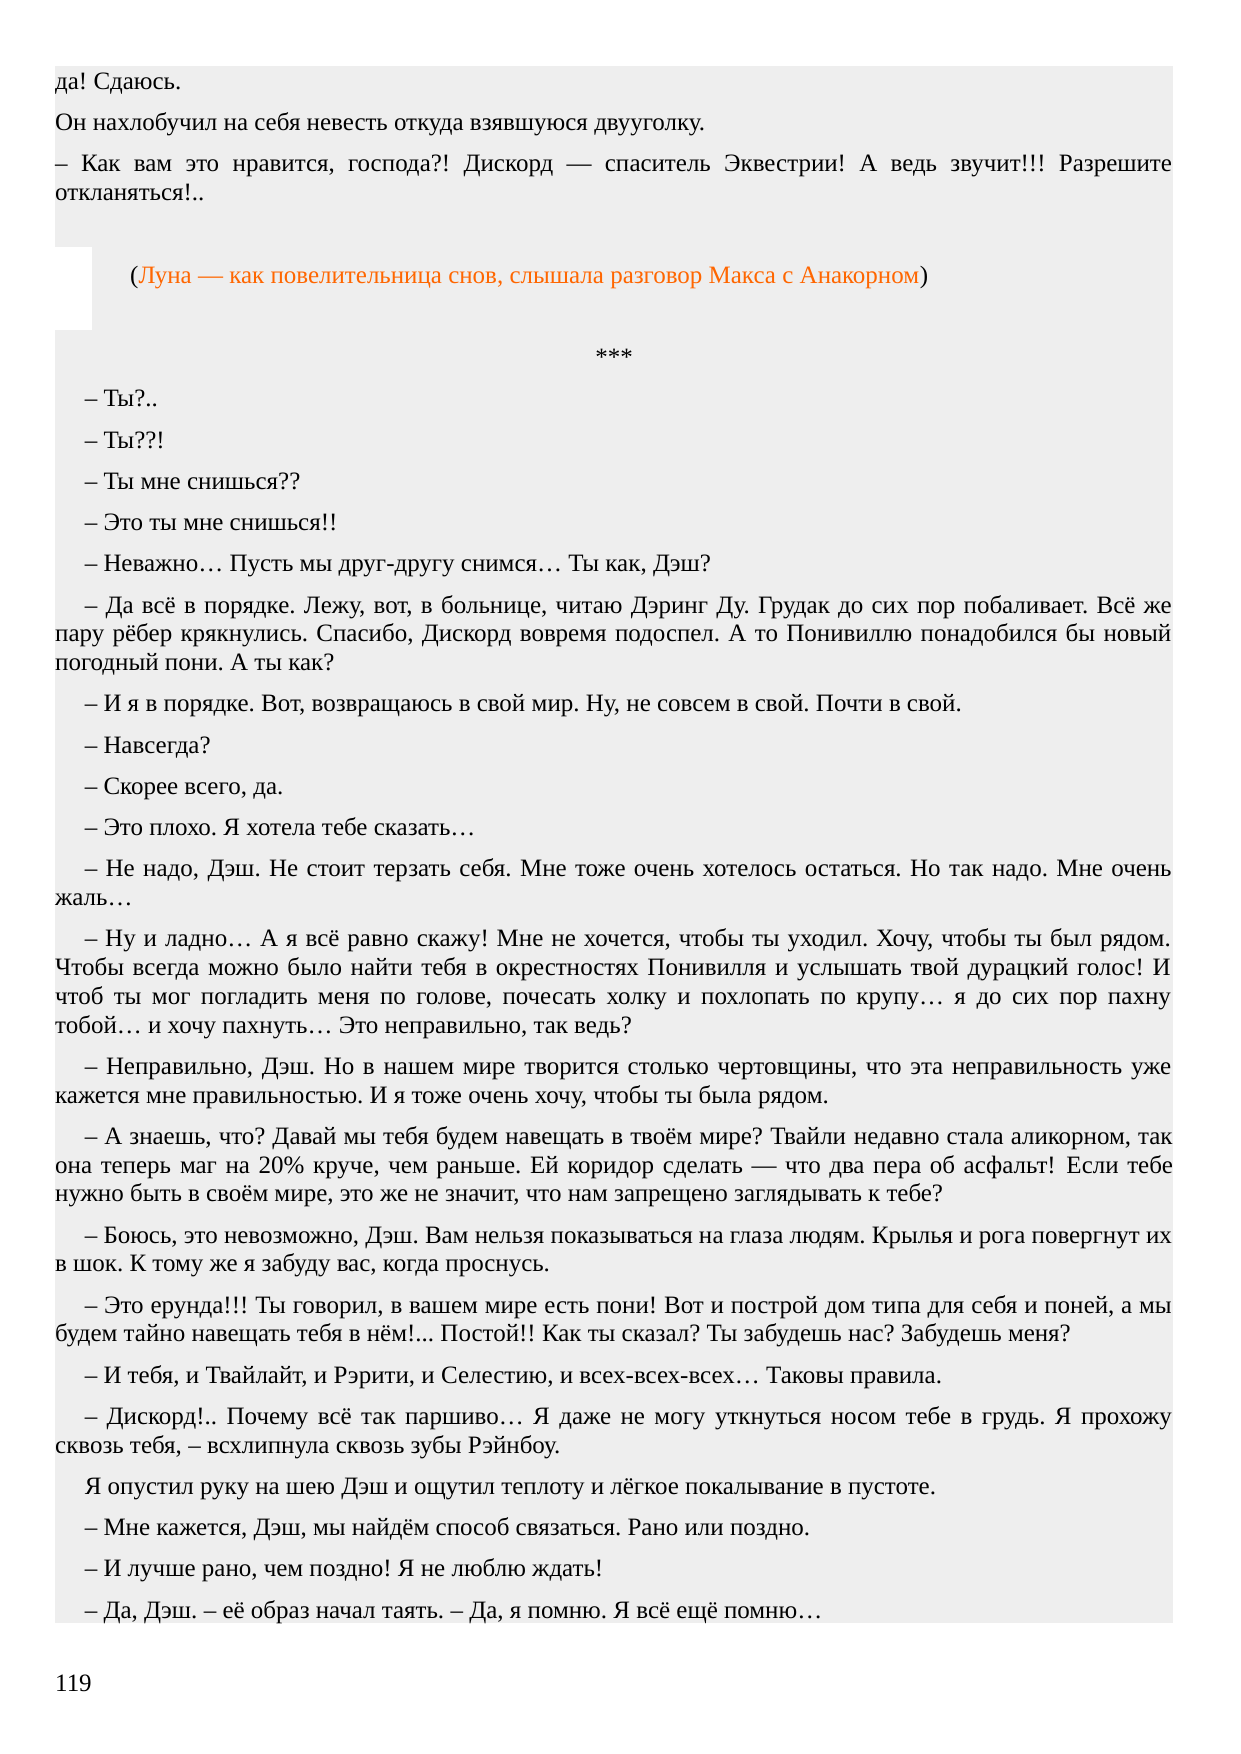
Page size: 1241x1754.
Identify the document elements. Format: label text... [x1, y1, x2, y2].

text – Навсегда? [55, 730, 1173, 758]
text – Как вам это нравится, господа?! Дискорд — спаситель Эквестрии! А ведь звучит!!! Разрешите откланяться!.. [55, 148, 1173, 206]
text – Это ерунда!!! Ты говорил, в вашем мире есть пони! Вот и построй дом типа для себя и поней, а мы будем тайно навещать тебя в нём!... Постой!! Как ты сказал? Ты забудешь нас? Забудешь меня? [55, 1290, 1173, 1347]
text – Да, Дэш. – её образ начал таять. – Да, я помню. Я всё ещё помню… [55, 1595, 1173, 1623]
text – Боюсь, это невозможно, Дэш. Вам нельзя показываться на глаза людям. Крылья и рога повергнут их в шок. К тому же я забуду вас, когда проснусь. [55, 1220, 1173, 1277]
text Он нахлобучил на себя невесть откуда взявшуюся двууголку. [55, 107, 1173, 136]
text – Не надо, Дэш. Не стоит терзать себя. Мне тоже очень хотелось остаться. Но так надо. Мне очень жаль… [55, 853, 1173, 911]
text да! Сдаюсь. [55, 66, 1173, 95]
text – Ты?.. [55, 383, 1173, 412]
text – Ну и ладно… А я всё равно скажу! Мне не хочется, чтобы ты уходил. Хочу, чтобы ты был рядом. Чтобы всегда можно было найти тебя в окрестностях Понивилля и услышать твой дурацкий голос! И чтоб ты мог погладить меня по голове, почесать холку и похлопать по крупу… я до сих пор пахну тобой… и хочу пахнуть… Это неправильно, так ведь? [55, 923, 1173, 1038]
text – Ты??! [55, 425, 1173, 453]
text *** [55, 342, 1173, 371]
text – Это плохо. Я хотела тебе сказать… [55, 812, 1173, 841]
text – Неважно… Пусть мы друг-другу снимся… Ты как, Дэш? [55, 548, 1173, 577]
text – Это ты мне снишься!! [55, 507, 1173, 536]
text – И лучше рано, чем поздно! Я не люблю ждать! [55, 1553, 1173, 1582]
text – И тебя, и Твайлайт, и Рэрити, и Селестию, и всех-всех-всех… Таковы правила. [55, 1360, 1173, 1388]
text – Мне кажется, Дэш, мы найдём способ связаться. Рано или поздно. [55, 1512, 1173, 1541]
text – И я в порядке. Вот, возвращаюсь в свой мир. Ну, не совсем в свой. Почти в свой. [55, 688, 1173, 717]
text – Неправильно, Дэш. Но в нашем мире творится столько чертовщины, что эта неправильность уже кажется мне правильностью. И я тоже очень хочу, чтобы ты была рядом. [55, 1051, 1173, 1108]
text – А знаешь, что? Давай мы тебя будем навещать в твоём мире? Твайли недавно стала аликорном, так она теперь маг на 20% круче, чем раньше. Ей коридор сделать — что два пера об асфальт! Если тебе нужно быть в своём мире, это же не значит, что нам запрещено заглядывать к тебе? [55, 1121, 1173, 1207]
text – Ты мне снишься?? [55, 466, 1173, 495]
text Я опустил руку на шею Дэш и ощутил теплоту и лёгкое покалывание в пустоте. [55, 1471, 1173, 1500]
text – Да всё в порядке. Лежу, вот, в больнице, читаю Дэринг Ду. Грудак до сих пор побаливает. Всё же пару рёбер крякнулись. Спасибо, Дискорд вовремя подоспел. А то Понивиллю понадобился бы новый погодный пони. А ты как? [55, 590, 1173, 676]
text – Скорее всего, да. [55, 771, 1173, 800]
text – Дискорд!.. Почему всё так паршиво… Я даже не могу уткнуться носом тебе в грудь. Я прохожу сквозь тебя, – всхлипнула сквозь зубы Рэйнбоу. [55, 1401, 1173, 1458]
list (Луна — как повелительница снов, слышала разговор Макса с Анакорном) [92, 260, 1173, 288]
